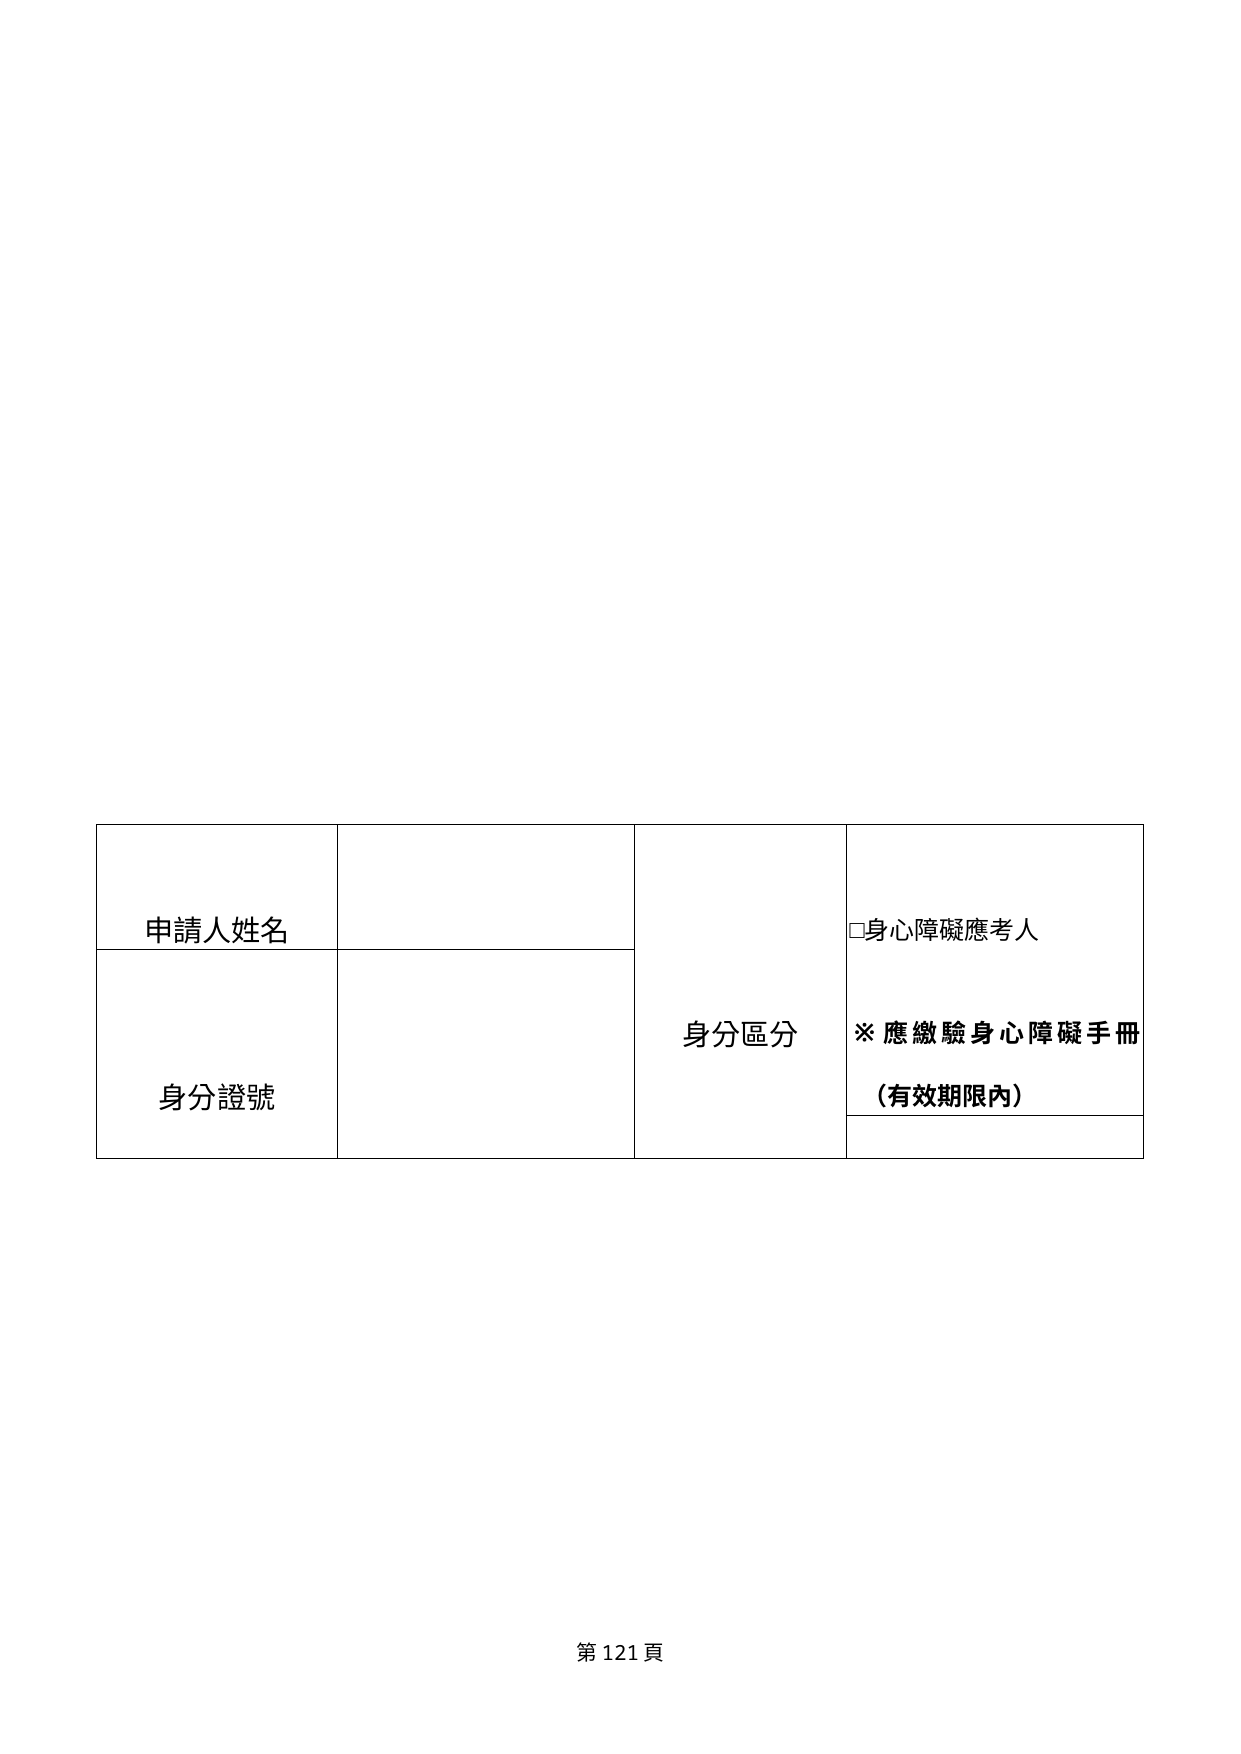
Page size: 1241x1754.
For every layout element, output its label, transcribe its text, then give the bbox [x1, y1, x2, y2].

table_cell [847, 1116, 1143, 1158]
table_header 身分區分 [635, 825, 846, 1158]
table_cell 身分證號 [97, 950, 337, 1158]
table_header □身心障礙應考人 ※應繳驗身心障礙手冊（有效期限內） [847, 825, 1143, 1115]
table_cell [338, 950, 634, 1158]
table_header [338, 825, 634, 949]
table_header 申請人姓名 [97, 825, 337, 949]
